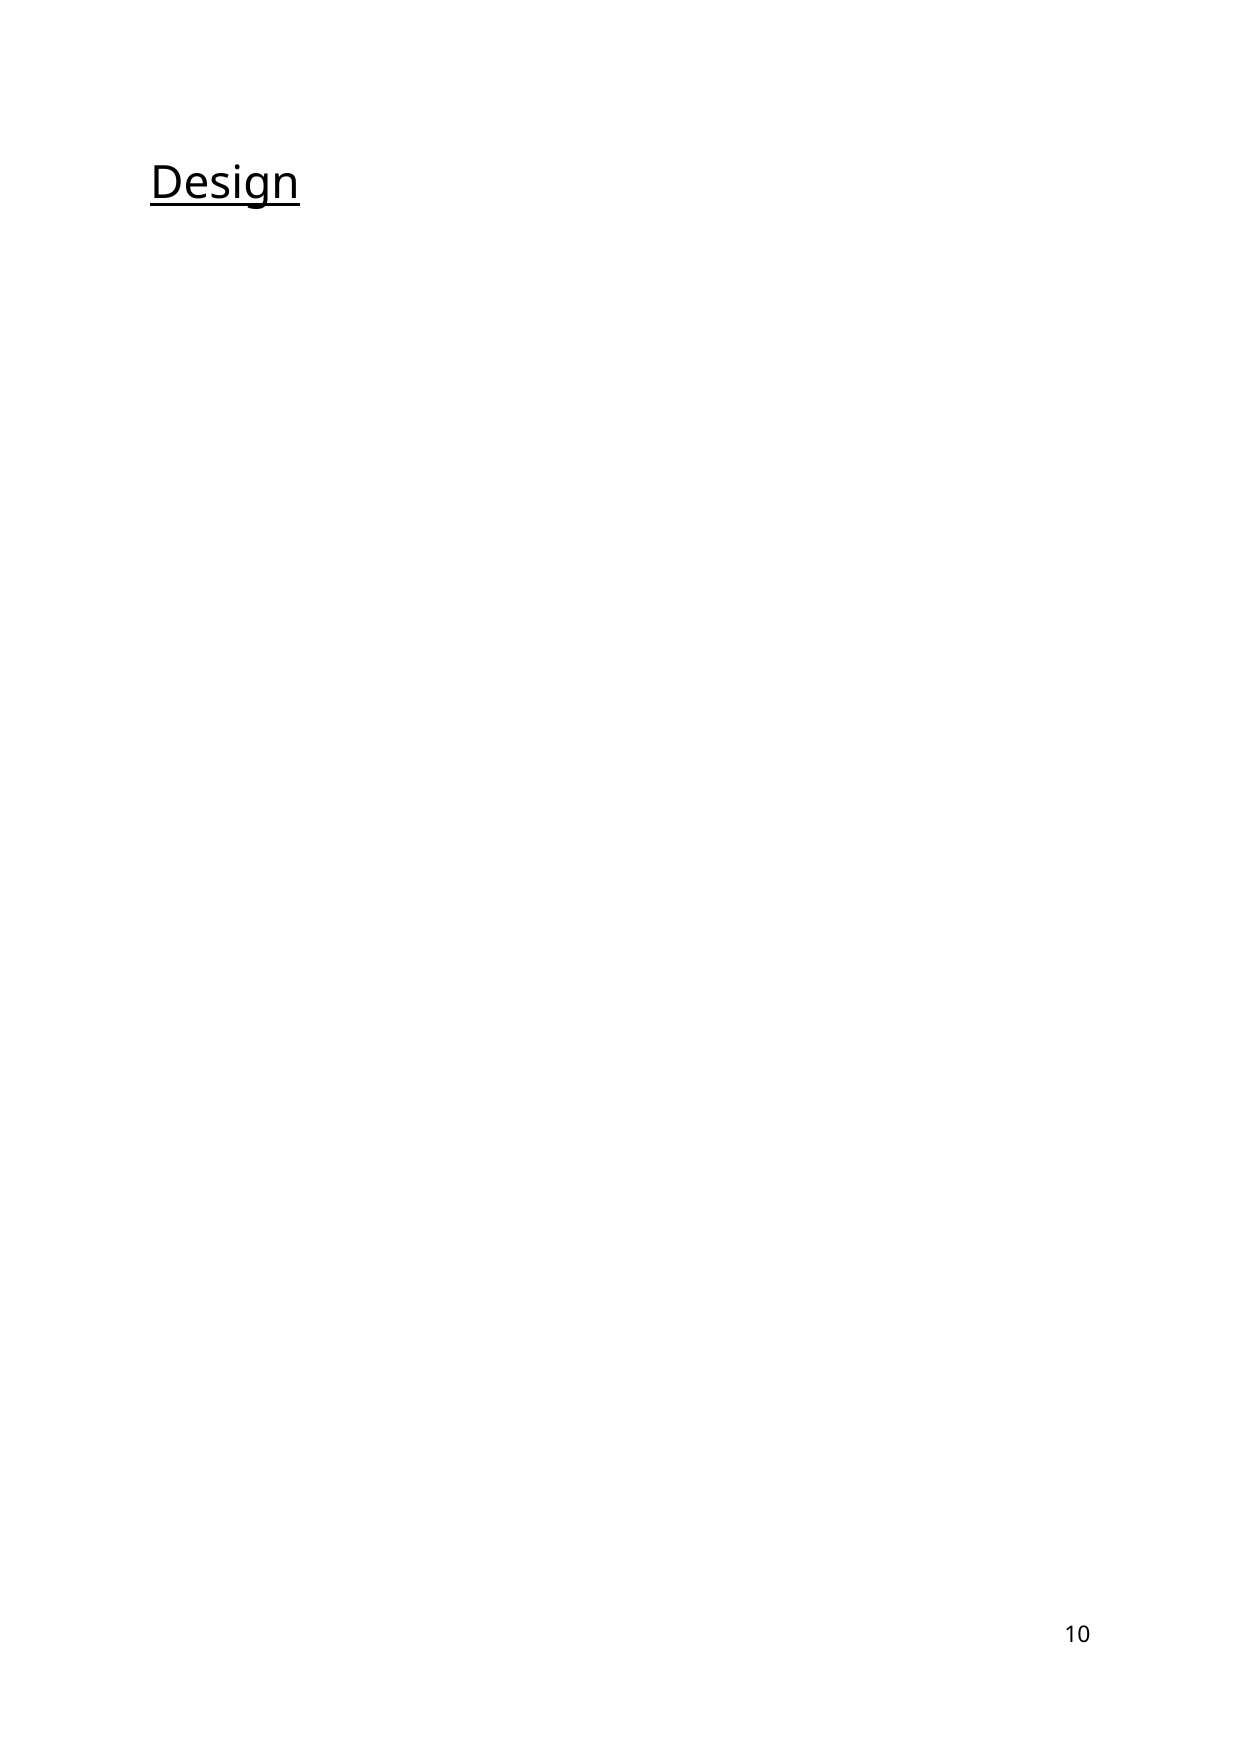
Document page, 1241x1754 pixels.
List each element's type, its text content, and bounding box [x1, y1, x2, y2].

subtitle Design [150, 150, 1090, 212]
